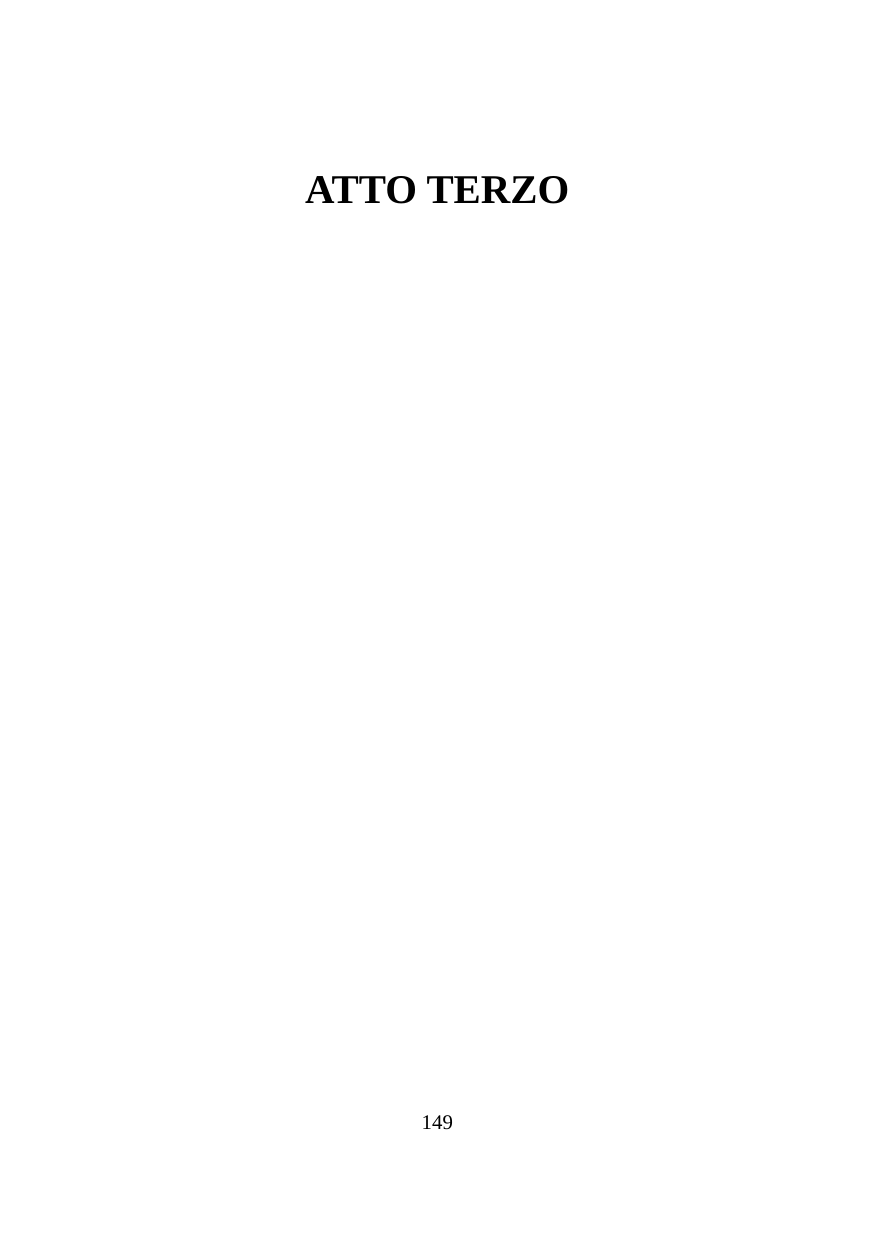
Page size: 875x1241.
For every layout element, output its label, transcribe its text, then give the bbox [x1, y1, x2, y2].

subtitle ATTO TERZO [106, 165, 768, 212]
